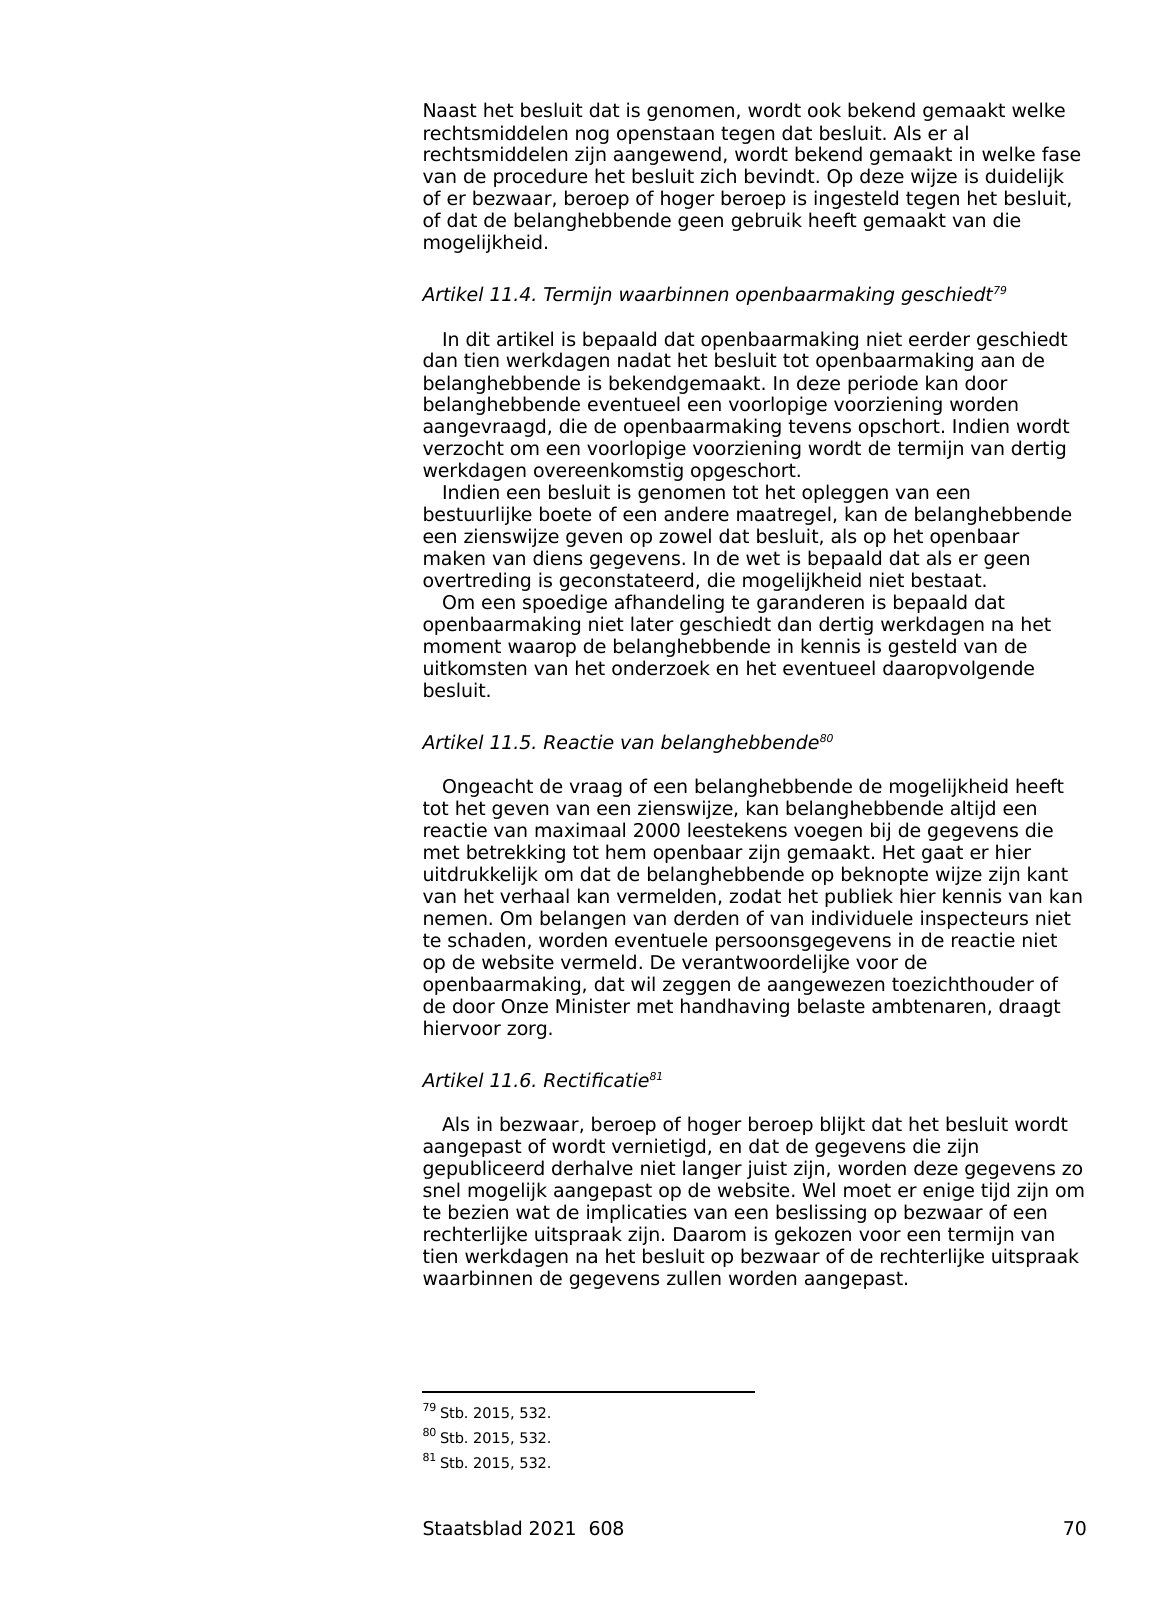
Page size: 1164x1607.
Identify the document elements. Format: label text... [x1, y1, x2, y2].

text Indien een besluit is genomen tot het opleggen van een bestuurlijke boete of een andere maatregel, kan de belanghebbende een zienswijze geven op zowel dat besluit, als op het openbaar maken van diens gegevens. In de wet is bepaald dat als er geen overtreding is geconstateerd, die mogelijkheid niet bestaat. [422, 482, 1087, 592]
text Stb. 2015, 532. [422, 1401, 1087, 1423]
subtitle Artikel 11.4. Termijn waarbinnen openbaarmaking geschiedt [422, 284, 1087, 306]
text Ongeacht de vraag of een belanghebbende de mogelijkheid heeft tot het geven van een zienswijze, kan belanghebbende altijd een reactie van maximaal 2000 leestekens voegen bij de gegevens die met betrekking tot hem openbaar zijn gemaakt. Het gaat er hier uitdrukkelijk om dat de belanghebbende op beknopte wijze zijn kant van het verhaal kan vermelden, zodat het publiek hier kennis van kan nemen. Om belangen van derden of van individuele inspecteurs niet te schaden, worden eventuele persoonsgegevens in de reactie niet op de website vermeld. De verantwoordelijke voor de openbaarmaking, dat wil zeggen de aangewezen toezichthouder of de door Onze Minister met handhaving belaste ambtenaren, draagt hiervoor zorg. [422, 776, 1087, 1040]
text Stb. 2015, 532. [422, 1451, 1087, 1473]
text Om een spoedige afhandeling te garanderen is bepaald dat openbaarmaking niet later geschiedt dan dertig werkdagen na het moment waarop de belanghebbende in kennis is gesteld van de uitkomsten van het onderzoek en het eventueel daaropvolgende besluit. [422, 592, 1087, 702]
subtitle Artikel 11.6. Rectificatie [422, 1070, 1087, 1092]
text In dit artikel is bepaald dat openbaarmaking niet eerder geschiedt dan tien werkdagen nadat het besluit tot openbaarmaking aan de belanghebbende is bekendgemaakt. In deze periode kan door belanghebbende eventueel een voorlopige voorziening worden aangevraagd, die de openbaarmaking tevens opschort. Indien wordt verzocht om een voorlopige voorziening wordt de termijn van dertig werkdagen overeenkomstig opgeschort. [422, 328, 1087, 482]
text Als in bezwaar, beroep of hoger beroep blijkt dat het besluit wordt aangepast of wordt vernietigd, en dat de gegevens die zijn gepubliceerd derhalve niet langer juist zijn, worden deze gegevens zo snel mogelijk aangepast op de website. Wel moet er enige tijd zijn om te bezien wat de implicaties van een beslissing op bezwaar of een rechterlijke uitspraak zijn. Daarom is gekozen voor een termijn van tien werkdagen na het besluit op bezwaar of de rechterlijke uitspraak waarbinnen de gegevens zullen worden aangepast. [422, 1114, 1087, 1290]
text Naast het besluit dat is genomen, wordt ook bekend gemaakt welke rechtsmiddelen nog openstaan tegen dat besluit. Als er al rechtsmiddelen zijn aangewend, wordt bekend gemaakt in welke fase van de procedure het besluit zich bevindt. Op deze wijze is duidelijk of er bezwaar, beroep of hoger beroep is ingesteld tegen het besluit, of dat de belanghebbende geen gebruik heeft gemaakt van die mogelijkheid. [422, 100, 1087, 254]
text Stb. 2015, 532. [422, 1426, 1087, 1448]
subtitle Artikel 11.5. Reactie van belanghebbende [422, 732, 1087, 754]
